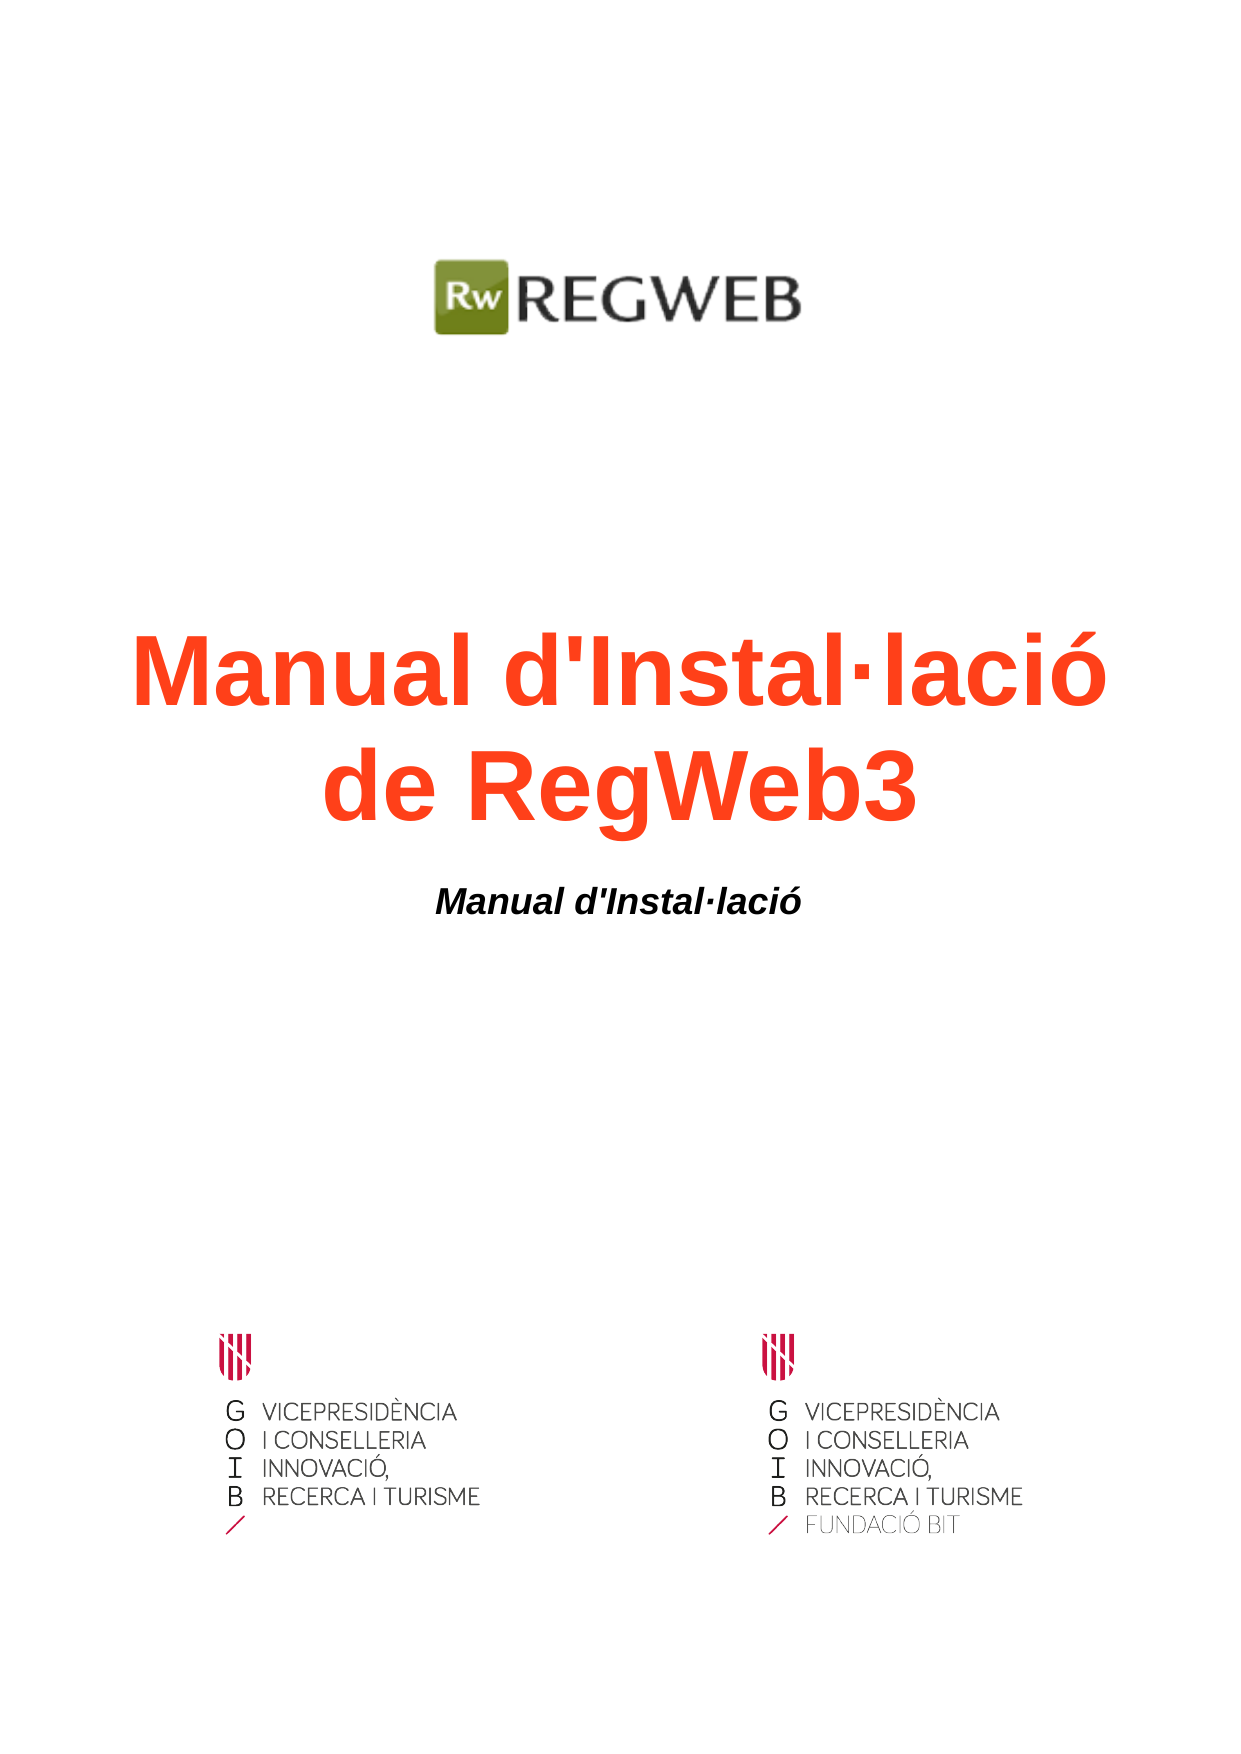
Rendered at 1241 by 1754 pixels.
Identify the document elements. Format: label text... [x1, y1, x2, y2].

title Manual d'Instal·lació de RegWeb3 [118, 612, 1122, 842]
picture [208, 1325, 495, 1543]
picture [751, 1325, 1035, 1543]
table_header [118, 1320, 586, 1587]
picture [432, 250, 808, 350]
subtitle Manual d'Instal·lació [118, 879, 1122, 923]
table_header [664, 1320, 1122, 1587]
table_header [586, 1320, 664, 1587]
